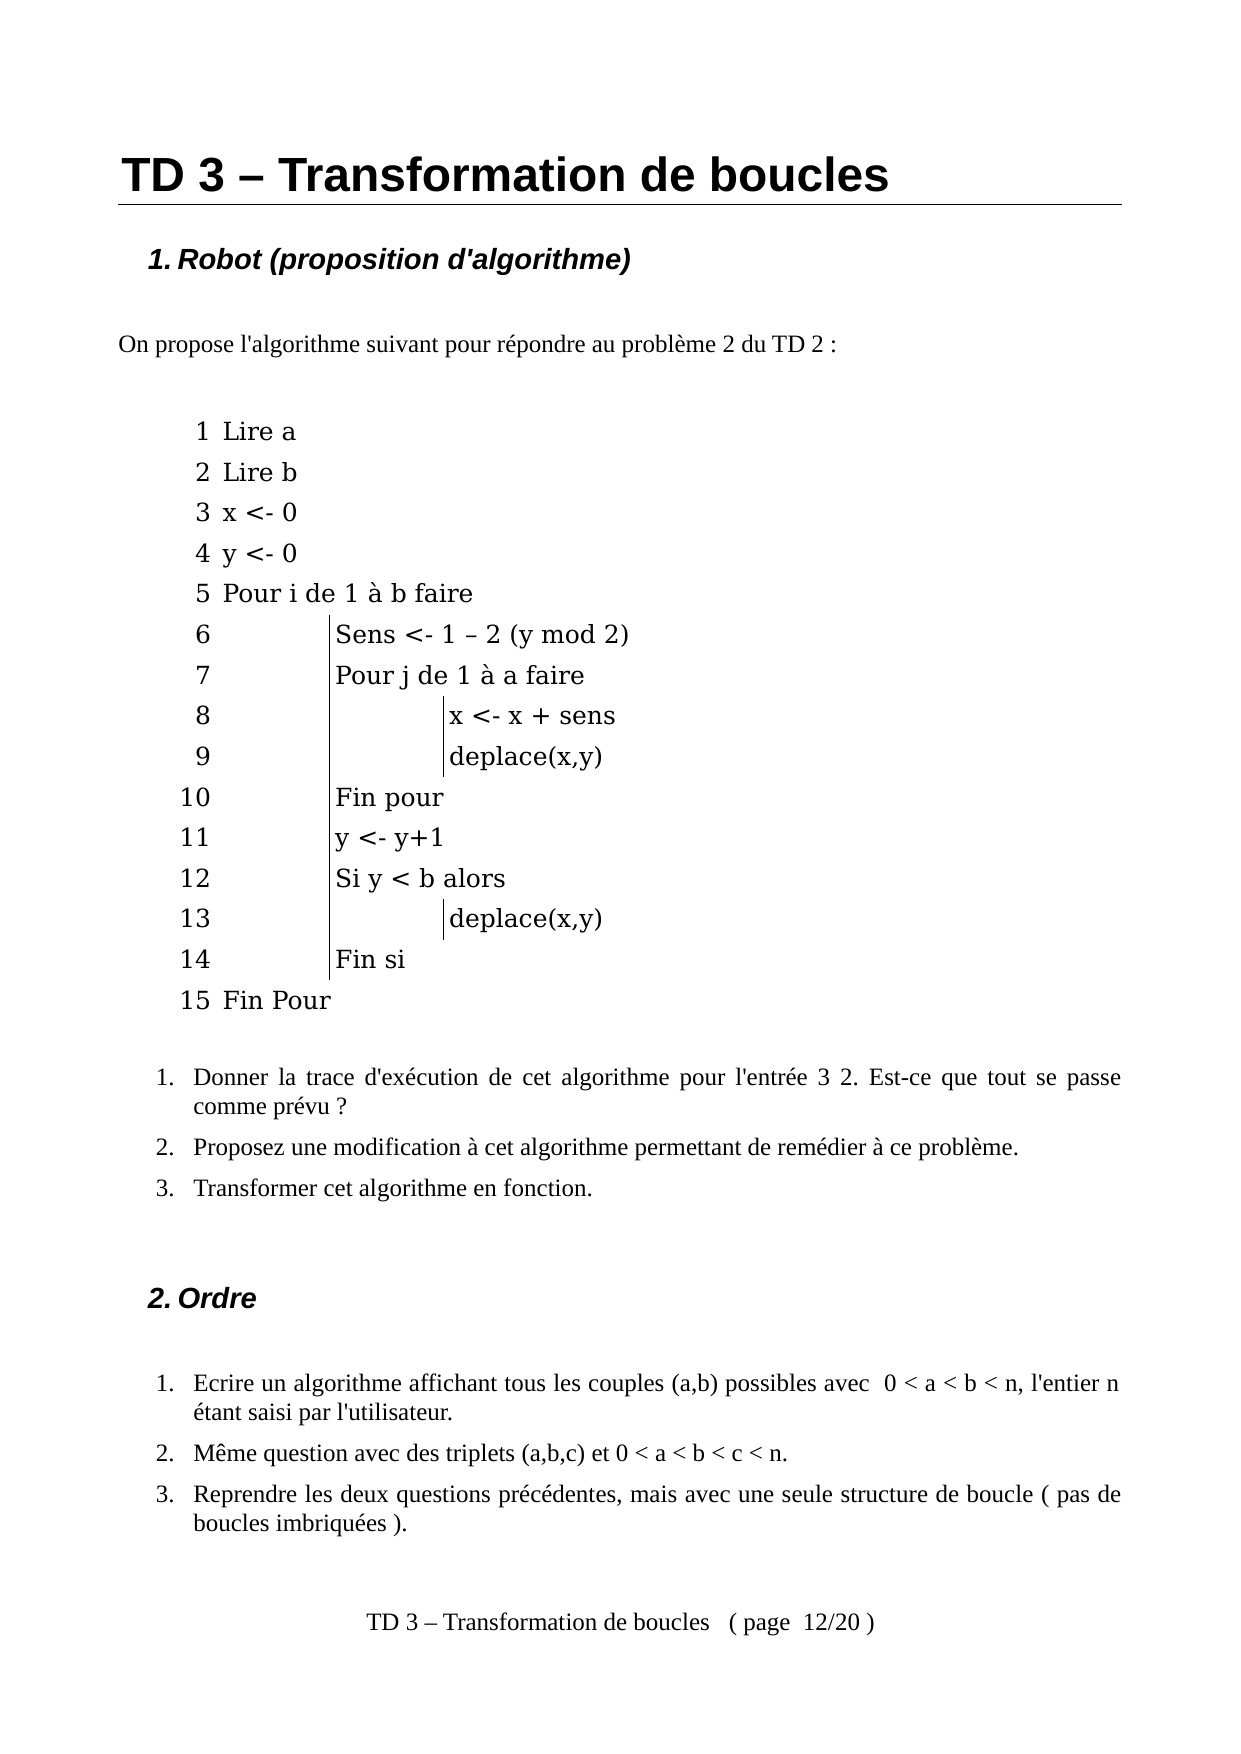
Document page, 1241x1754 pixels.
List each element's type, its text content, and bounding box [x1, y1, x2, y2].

table_cell y <- y+1 [330, 818, 1113, 858]
table_cell 3 [118, 493, 217, 533]
table_cell [217, 818, 329, 858]
table_cell [217, 777, 329, 818]
table_cell 11 [118, 818, 217, 858]
table_cell 7 [118, 655, 217, 696]
table_cell 4 [118, 533, 217, 574]
table_cell Lire b [217, 452, 1113, 493]
table_header 1 [118, 411, 217, 452]
table_cell 6 [118, 615, 217, 655]
table_cell 14 [118, 940, 217, 980]
table_cell [217, 696, 329, 736]
table_cell 2 [118, 452, 217, 493]
table_cell Pour j de 1 à a faire [330, 655, 1113, 696]
table_cell [330, 736, 443, 777]
list Ecrire un algorithme affichant tous les couples (a,b) possibles avec 0 < a < b < n, l'entier n étant saisi par l'utilisateur. [156, 1368, 1122, 1426]
table_cell [217, 899, 329, 939]
table_cell Sens <- 1 – 2 (y mod 2) [330, 615, 1113, 655]
table_header Lire a [217, 411, 1113, 452]
list Reprendre les deux questions précédentes, mais avec une seule structure de boucle ( pas de boucles imbriquées ). [156, 1479, 1122, 1537]
table_cell 12 [118, 858, 217, 899]
table_cell [217, 736, 329, 777]
table_cell 5 [118, 574, 217, 614]
list Même question avec des triplets (a,b,c) et 0 < a < b < c < n. [156, 1438, 1122, 1467]
table_cell Pour i de 1 à b faire [217, 574, 1113, 614]
table_cell [217, 940, 329, 980]
table_cell [217, 615, 329, 655]
subtitle Robot (proposition d'algorithme) [148, 242, 1122, 275]
table_cell 10 [118, 777, 217, 818]
table_cell Fin pour [330, 777, 1113, 818]
list Transformer cet algorithme en fonction. [156, 1173, 1122, 1202]
table_cell y <- 0 [217, 533, 1113, 574]
table_cell Fin Pour [217, 980, 1113, 1021]
table_cell [330, 899, 443, 939]
table_cell Si y < b alors [330, 858, 1113, 899]
table_cell deplace(x,y) [444, 736, 1113, 777]
table_cell [330, 696, 443, 736]
table_cell 8 [118, 696, 217, 736]
table_cell [217, 655, 329, 696]
table_cell x <- x + sens [444, 696, 1113, 736]
text On propose l'algorithme suivant pour répondre au problème 2 du TD 2 : [118, 329, 1122, 358]
list Donner la trace d'exécution de cet algorithme pour l'entrée 3 2. Est-ce que tout se passe comme prévu ? [156, 1062, 1122, 1119]
subtitle TD 3 – Transformation de boucles [118, 143, 1122, 204]
table_cell x <- 0 [217, 493, 1113, 533]
subtitle Ordre [148, 1281, 1122, 1314]
table_cell 9 [118, 736, 217, 777]
table_cell [217, 858, 329, 899]
table_cell 15 [118, 980, 217, 1021]
table_cell 13 [118, 899, 217, 939]
table_cell Fin si [330, 940, 1113, 980]
table_cell deplace(x,y) [444, 899, 1113, 939]
list Proposez une modification à cet algorithme permettant de remédier à ce problème. [156, 1132, 1122, 1161]
